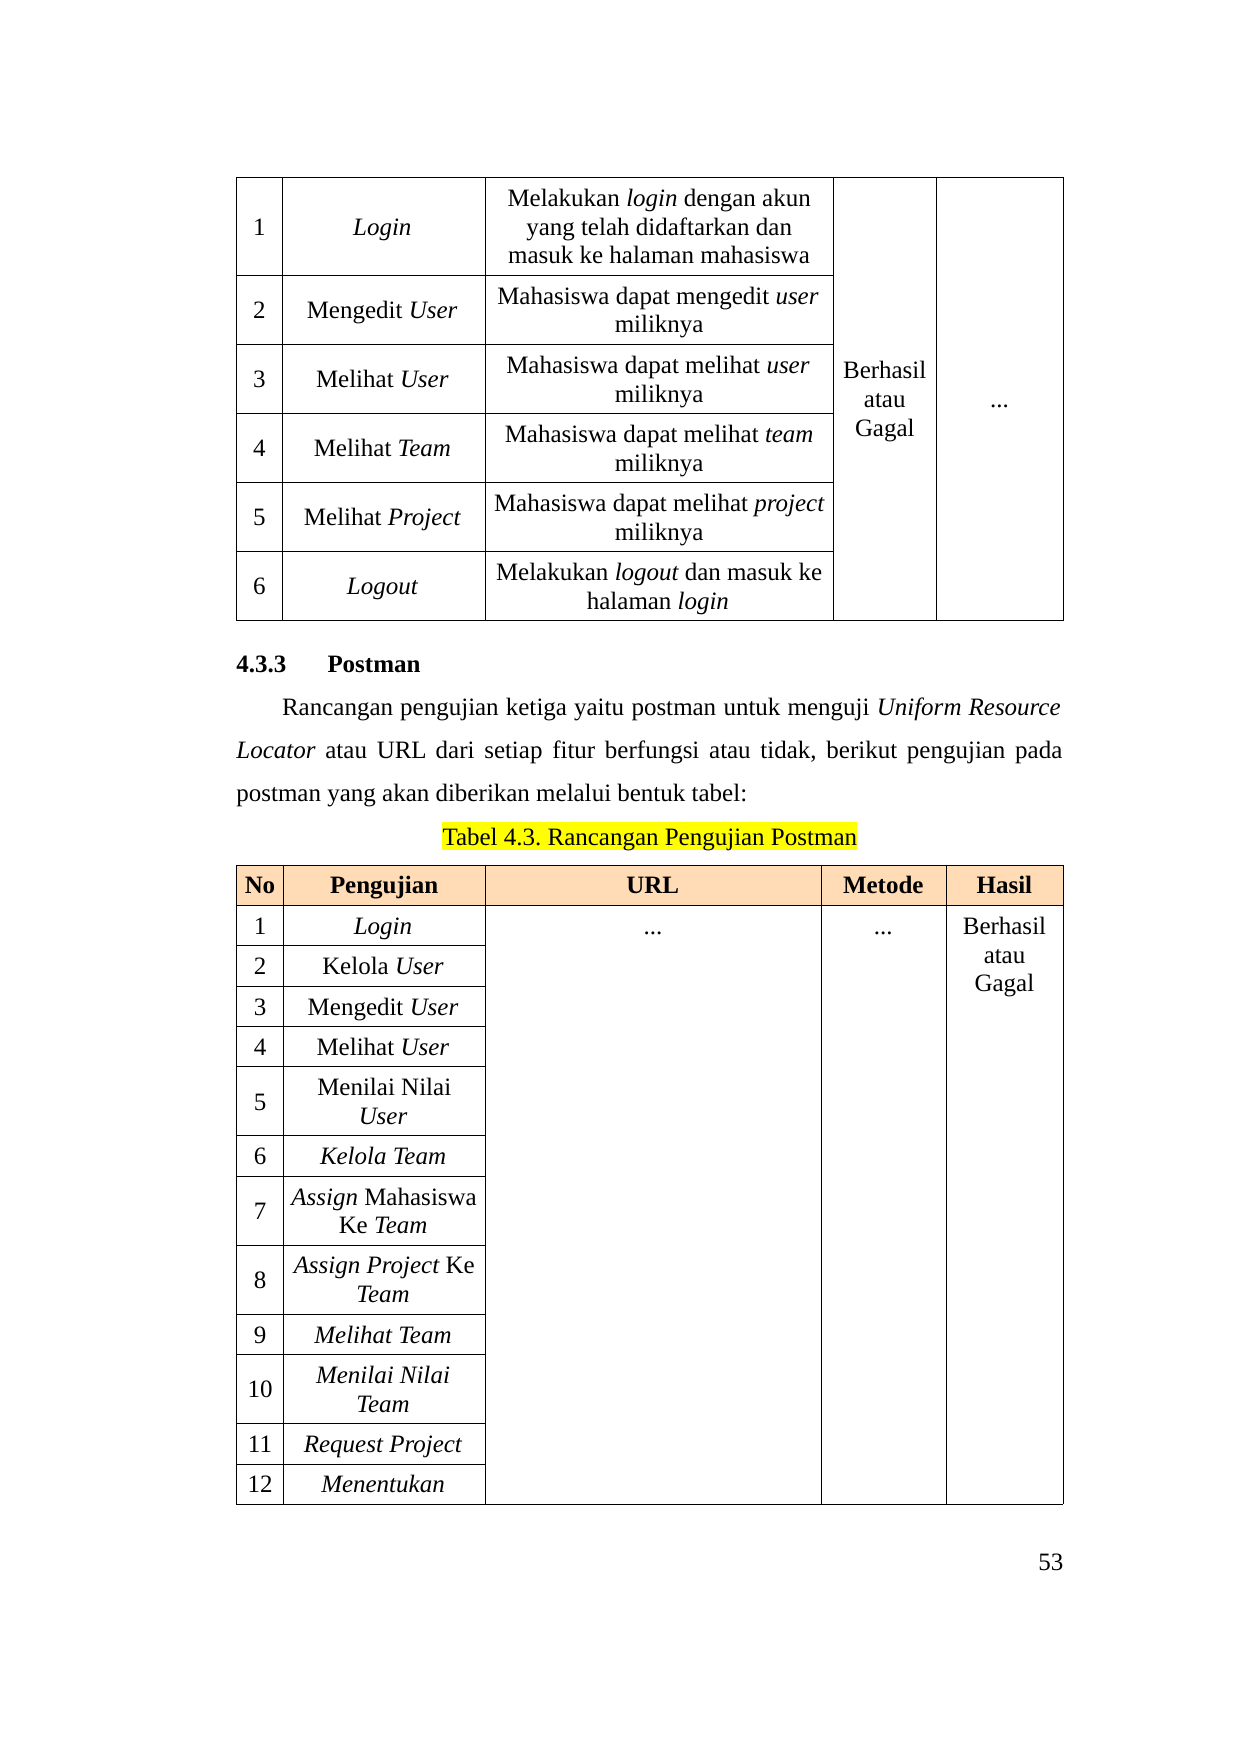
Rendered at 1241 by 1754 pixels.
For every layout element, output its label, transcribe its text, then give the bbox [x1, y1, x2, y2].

table_header Hasil [947, 866, 1063, 905]
subtitle 4.3.3 Postman [236, 649, 1063, 678]
table_cell Mahasiswa dapat melihat user miliknya [486, 345, 833, 413]
table_cell Request Project [284, 1424, 485, 1463]
table_cell 4 [237, 414, 282, 482]
table_cell Melakukan logout dan masuk ke halaman login [486, 552, 833, 620]
table_cell ... [937, 178, 1063, 620]
table_cell 8 [237, 1246, 283, 1314]
table_cell 5 [237, 483, 282, 551]
table_cell Login [284, 906, 485, 945]
text Tabel 4.3. Rancangan Pengujian Postman [236, 822, 1063, 850]
table_cell 5 [237, 1067, 283, 1135]
table_header URL [486, 866, 821, 905]
table_header Metode [822, 866, 946, 905]
table_cell 4 [237, 1027, 283, 1066]
table_cell 12 [237, 1465, 283, 1504]
table_cell Kelola Team [284, 1136, 485, 1176]
table_cell Menilai Nilai Team [284, 1355, 485, 1423]
table_cell 9 [237, 1315, 283, 1354]
table_cell 6 [237, 1136, 283, 1176]
table_header No [237, 866, 283, 905]
table_cell Melihat Project [283, 483, 485, 551]
table_cell 2 [237, 276, 282, 344]
text Rancangan pengujian ketiga yaitu postman untuk menguji Uniform Resource Locator atau URL dari setiap fitur berfungsi atau tidak, berikut pengujian pada postman yang akan diberikan melalui bentuk tabel: [236, 692, 1063, 807]
table_cell Melakukan login dengan akun yang telah didaftarkan dan masuk ke halaman mahasiswa [486, 178, 833, 275]
table_header Pengujian [284, 866, 485, 905]
table_cell Assign Mahasiswa Ke Team [284, 1177, 485, 1245]
table_cell Login [283, 178, 485, 275]
table_cell 10 [237, 1355, 283, 1423]
table_cell Melihat Team [283, 414, 485, 482]
table_cell 3 [237, 987, 283, 1026]
table_cell Berhasil atau Gagal [947, 906, 1063, 1504]
table_cell Kelola User [284, 946, 485, 986]
table_cell 2 [237, 946, 283, 986]
table_cell Mahasiswa dapat melihat team miliknya [486, 414, 833, 482]
table_cell 7 [237, 1177, 283, 1245]
table_cell Berhasil atau Gagal [834, 178, 936, 620]
table_cell 1 [237, 178, 282, 275]
table_cell ... [486, 906, 821, 1504]
table_cell Menentukan [284, 1465, 485, 1504]
table_cell Melihat User [284, 1027, 485, 1066]
table_cell Melihat Team [284, 1315, 485, 1354]
table_cell 11 [237, 1424, 283, 1463]
table_cell Mengedit User [283, 276, 485, 344]
table_cell Logout [283, 552, 485, 620]
table_cell Menilai Nilai User [284, 1067, 485, 1135]
table_cell 3 [237, 345, 282, 413]
table_cell Mahasiswa dapat melihat project miliknya [486, 483, 833, 551]
table_cell Melihat User [283, 345, 485, 413]
table_cell Mahasiswa dapat mengedit user miliknya [486, 276, 833, 344]
table_cell Assign Project Ke Team [284, 1246, 485, 1314]
table_cell 1 [237, 906, 283, 945]
table_cell Mengedit User [284, 987, 485, 1026]
table_cell ... [822, 906, 946, 1504]
table_cell 6 [237, 552, 282, 620]
